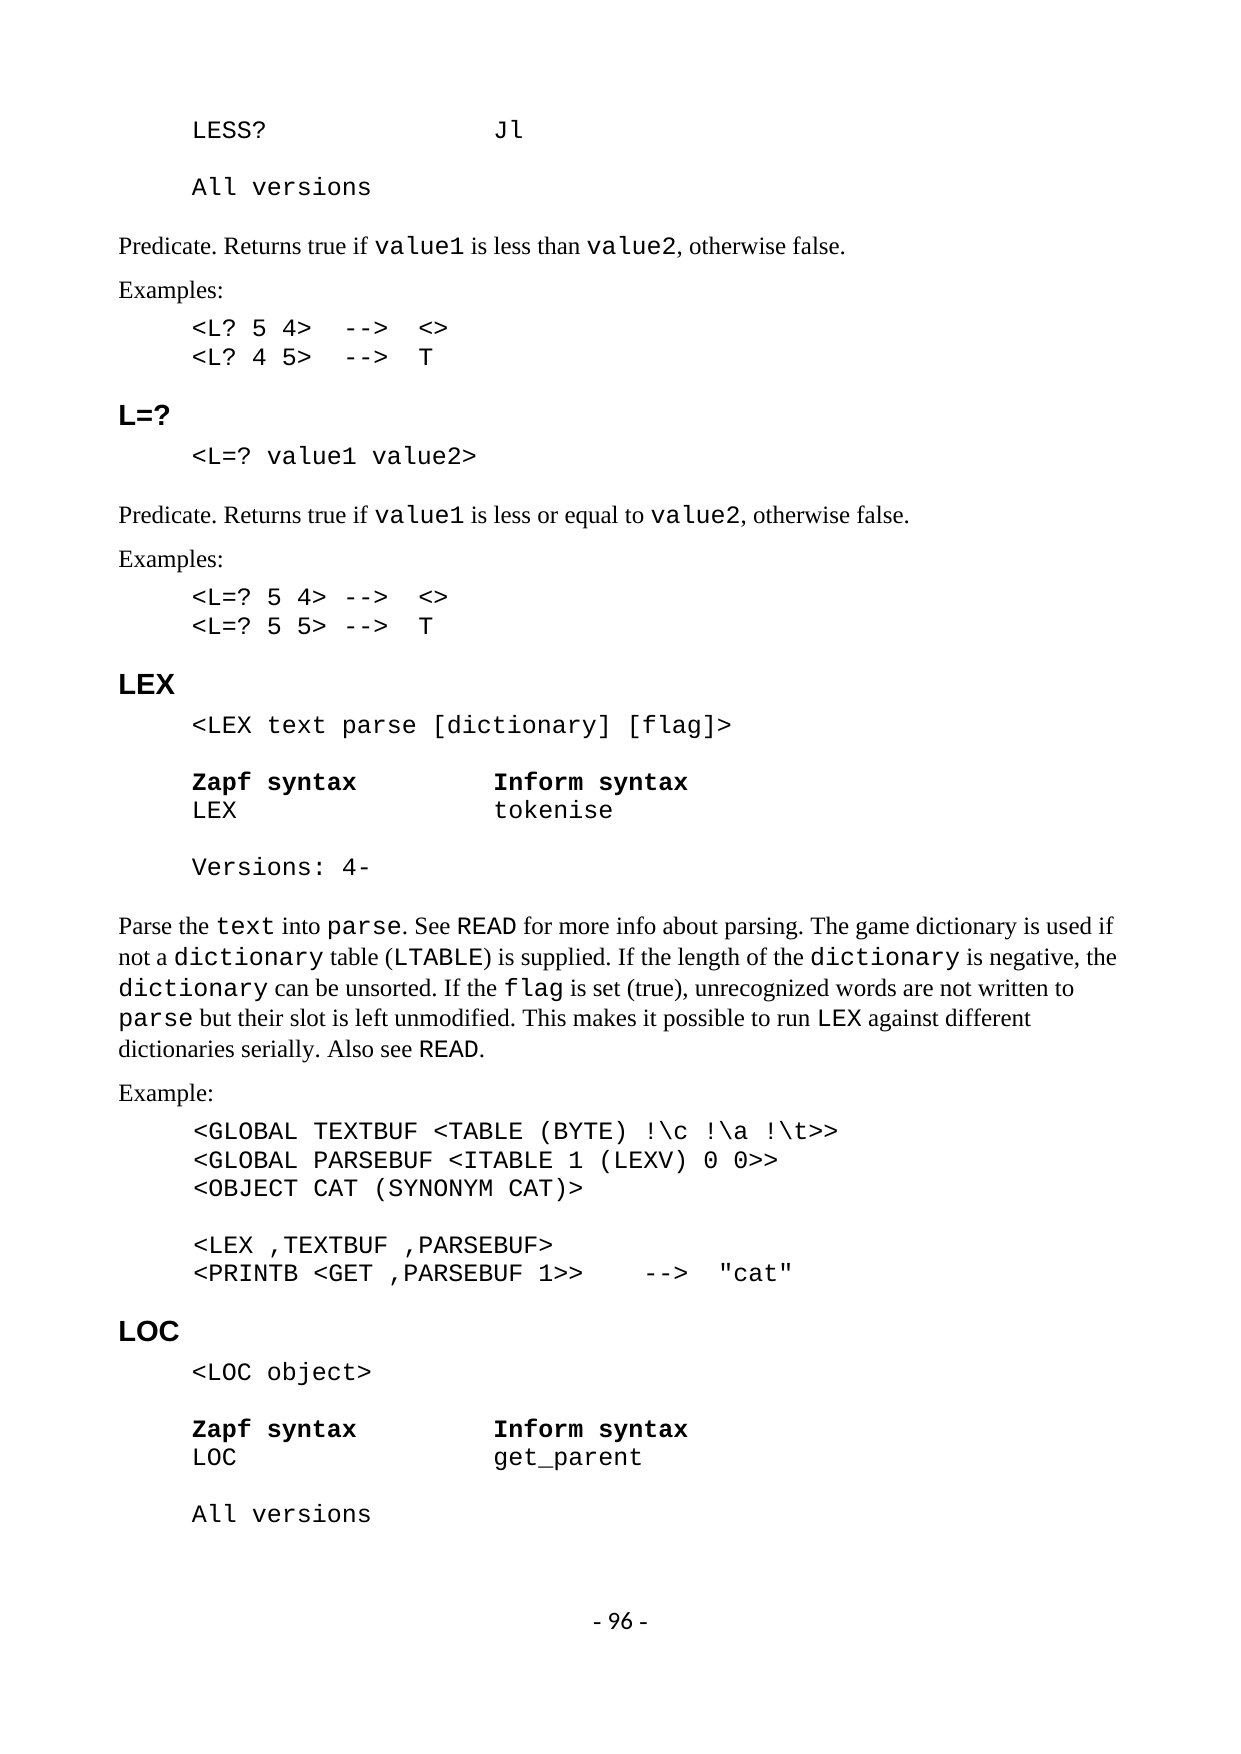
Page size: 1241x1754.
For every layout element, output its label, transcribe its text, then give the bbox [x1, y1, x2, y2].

subtitle LOC [43, 1314, 1122, 1347]
text <L? 5 4> --> <> <L? 4 5> --> T [192, 316, 1122, 373]
text Examples: [118, 275, 1122, 303]
text Zapf syntax Inform syntax [192, 1417, 1122, 1445]
text Predicate. Returns true if value1 is less or equal to value2, otherwise false. [118, 500, 1122, 531]
text LEX tokenise [192, 798, 1122, 826]
text All versions [192, 1502, 1122, 1530]
text <LEX text parse [dictionary] [flag]> [192, 713, 1122, 741]
text Examples: [118, 544, 1122, 572]
text All versions [192, 175, 1122, 203]
text Versions: 4- [192, 854, 1122, 883]
subtitle L=? [43, 398, 1122, 431]
text Predicate. Returns true if value1 is less than value2, otherwise false. [118, 231, 1122, 262]
text Parse the text into parse. See READ for more info about parsing. The game dictionary is used if not a dictionary table (LTABLE) is supplied. If the length of the dictionary is negative, the dictionary can be unsorted. If the flag is set (true), unrecognized words are not written to parse but their slot is left unmodified. This makes it possible to run LEX against different dictionaries serially. Also see READ. [118, 911, 1122, 1065]
text Zapf syntax Inform syntax [192, 769, 1122, 798]
text <GLOBAL TEXTBUF <TABLE (BYTE) !\c !\a !\t>> <GLOBAL PARSEBUF <ITABLE 1 (LEXV) 0 0>> <OBJECT CAT (SYNONYM CAT)> <LEX ,TEXTBUF ,PARSEBUF> <PRINTB <GET ,PARSEBUF 1>> --> "cat" [118, 1119, 1122, 1289]
text LOC get_parent [192, 1445, 1122, 1473]
subtitle LEX [43, 667, 1122, 700]
text LESS? Jl [192, 118, 1122, 146]
text <LOC object> [192, 1360, 1122, 1388]
text <L=? 5 4> --> <> <L=? 5 5> --> T [192, 585, 1122, 642]
text Example: [118, 1078, 1122, 1106]
text <L=? value1 value2> [192, 444, 1122, 472]
